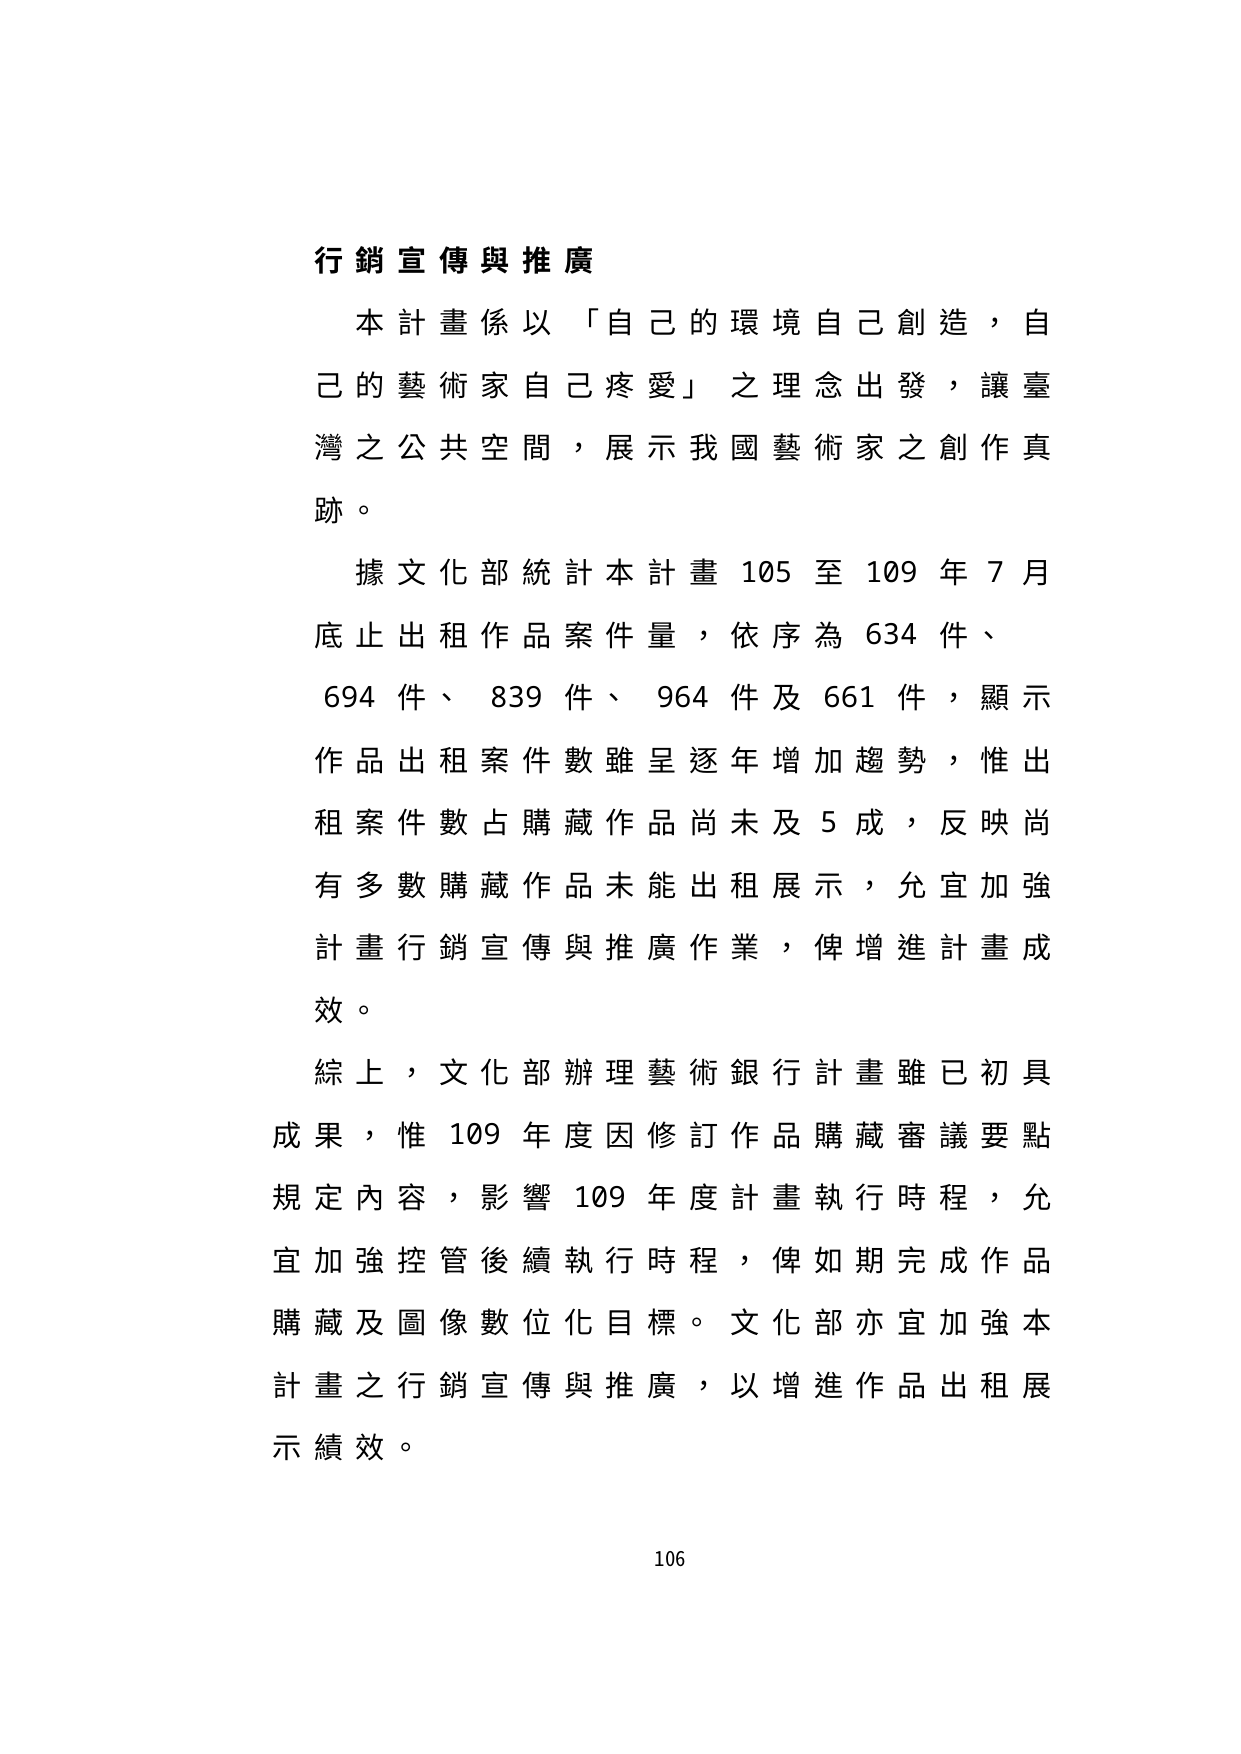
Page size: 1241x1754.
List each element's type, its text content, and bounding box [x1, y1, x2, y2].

text 綜上，文化部辦理藝術銀行計畫雖已初具成果，惟109年度因修訂作品購藏審議要點規定內容，影響109年度計畫執行時程，允宜加強控管後續執行時程，俾如期完成作品購藏及圖像數位化目標。文化部亦宜加強本計畫之行銷宣傳與推廣，以增進作品出租展示績效。 [242, 1029, 1058, 1467]
text 據文化部統計本計畫105至109年7月底止出租作品案件量，依序為634件、694件、839件、964件及661件，顯示作品出租案件數雖呈逐年增加趨勢，惟出租案件數占購藏作品尚未及5成，反映尚有多數購藏作品未能出租展示，允宜加強計畫行銷宣傳與推廣作業，俾增進計畫成效。 [271, 529, 1058, 1029]
text 行銷宣傳與推廣 [242, 217, 1058, 279]
text 本計畫係以「自己的環境自己創造，自己的藝術家自己疼愛」之理念出發，讓臺灣之公共空間，展示我國藝術家之創作真跡。 [271, 279, 1058, 529]
